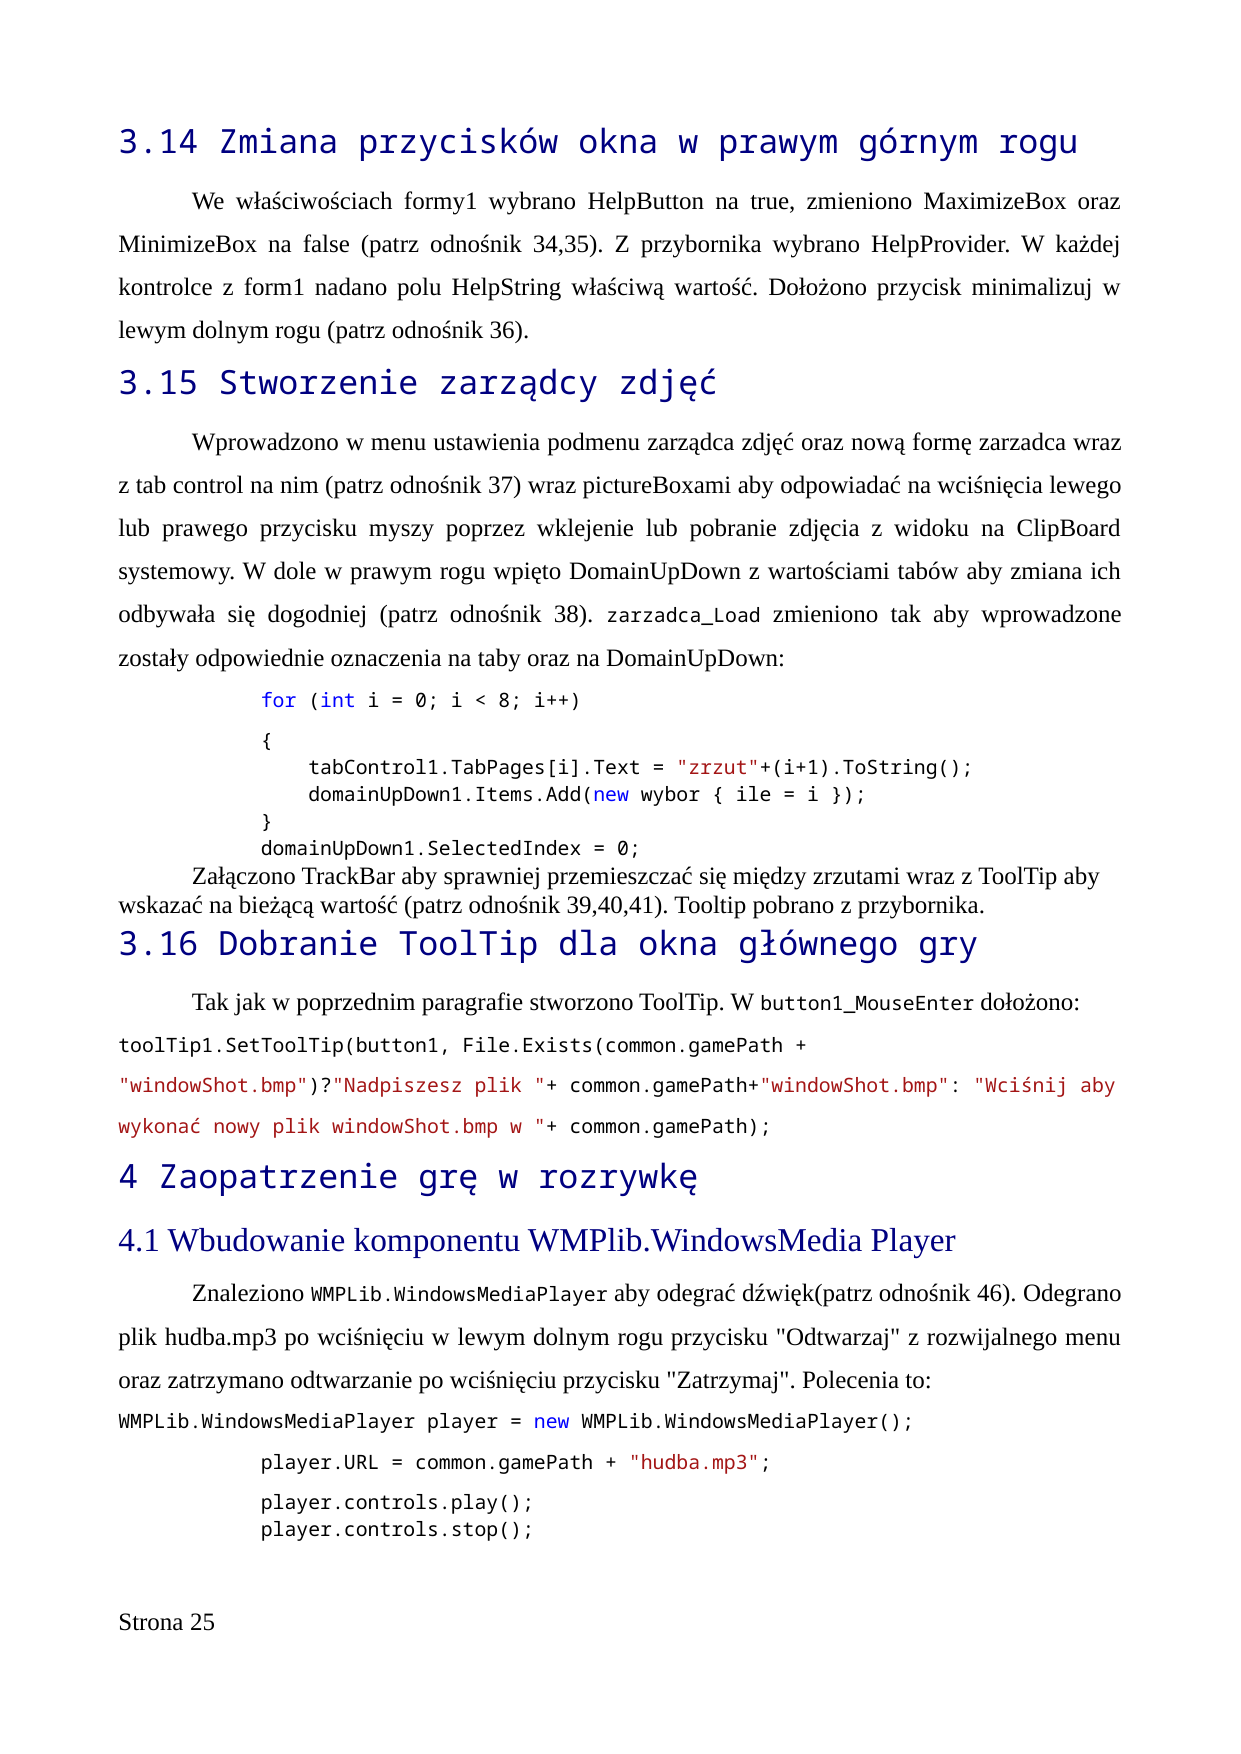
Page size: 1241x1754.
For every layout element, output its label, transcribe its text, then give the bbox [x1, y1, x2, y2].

text toolTip1.SetToolTip(button1, File.Exists(common.gamePath + "windowShot.bmp")?"Nadpiszesz plik "+ common.gamePath+"windowShot.bmp": "Wciśnij aby wykonać nowy plik windowShot.bmp w "+ common.gamePath); [118, 1031, 1122, 1139]
text domainUpDown1.SelectedIndex = 0; [118, 834, 1122, 861]
text domainUpDown1.Items.Add(new wybor { ile = i }); [118, 780, 1122, 807]
text 4 Zaopatrzenie grę w rozrywkę [118, 1152, 1122, 1198]
text 3.15 Stworzenie zarządcy zdjęć [118, 359, 1122, 404]
text WMPLib.WindowsMediaPlayer player = new WMPLib.WindowsMediaPlayer(); [118, 1408, 1122, 1435]
text { [118, 726, 1122, 753]
text 3.14 Zmiana przycisków okna w prawym górnym rogu [118, 118, 1122, 163]
text 3.16 Dobranie ToolTip dla okna głównego gry [118, 919, 1122, 965]
text Tak jak w poprzednim paragrafie stworzono ToolTip. W button1_MouseEnter dołożono: [118, 987, 1122, 1017]
text We właściwościach formy1 wybrano HelpButton na true, zmieniono MaximizeBox oraz MinimizeBox na false (patrz odnośnik 34,35). Z przybornika wybrano HelpProvider. W każdej kontrolce z form1 nadano polu HelpString właściwą wartość. Dołożono przycisk minimalizuj w lewym dolnym rogu (patrz odnośnik 36). [118, 186, 1122, 344]
text Załączono TrackBar aby sprawniej przemieszczać się między zrzutami wraz z ToolTip aby wskazać na bieżącą wartość (patrz odnośnik 39,40,41). Tooltip pobrano z przybornika. [118, 861, 1122, 919]
text Znaleziono WMPLib.WindowsMediaPlayer aby odegrać dźwięk(patrz odnośnik 46). Odegrano plik hudba.mp3 po wciśnięciu w lewym dolnym rogu przycisku "Odtwarzaj" z rozwijalnego menu oraz zatrzymano odtwarzanie po wciśnięciu przycisku "Zatrzymaj". Polecenia to: [118, 1278, 1122, 1393]
text tabControl1.TabPages[i].Text = "zrzut"+(i+1).ToString(); [118, 753, 1122, 780]
text for (int i = 0; i < 8; i++) [118, 686, 1122, 713]
text player.URL = common.gamePath + "hudba.mp3"; [118, 1448, 1122, 1475]
text } [118, 807, 1122, 834]
text player.controls.play(); [118, 1489, 1122, 1516]
text player.controls.stop(); [118, 1516, 1122, 1543]
text Wprowadzono w menu ustawienia podmenu zarządca zdjęć oraz nową formę zarzadca wraz z tab control na nim (patrz odnośnik 37) wraz pictureBoxami aby odpowiadać na wciśnięcia lewego lub prawego przycisku myszy poprzez wklejenie lub pobranie zdjęcia z widoku na ClipBoard systemowy. W dole w prawym rogu wpięto DomainUpDown z wartościami tabów aby zmiana ich odbywała się dogodniej (patrz odnośnik 38). zarzadca_Load zmieniono tak aby wprowadzone zostały odpowiednie oznaczenia na taby oraz na DomainUpDown: [118, 427, 1122, 672]
text 4.1 Wbudowanie komponentu WMPlib.WindowsMedia Player [118, 1221, 1122, 1259]
